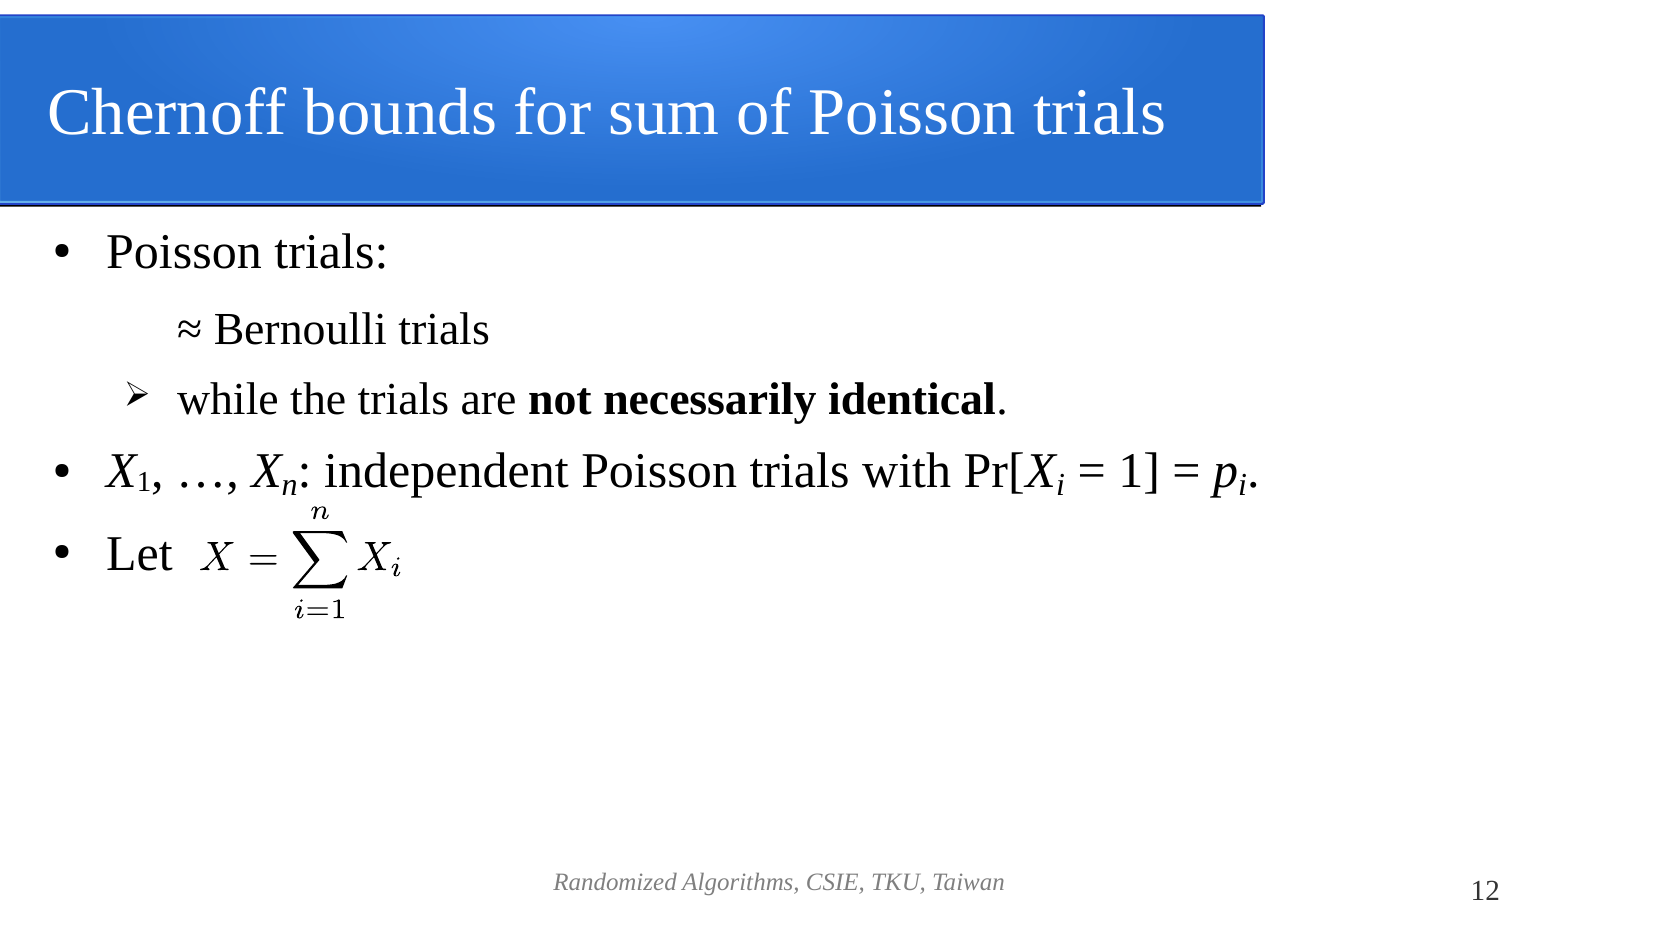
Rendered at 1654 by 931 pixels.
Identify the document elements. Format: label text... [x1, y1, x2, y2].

title Chernoff bounds for sum of Poisson trials [47, 35, 1199, 189]
picture [198, 506, 401, 619]
list Poisson trials: ≈ Bernoulli trials while the trials are not necessarily identical. X1, …, Xn: independent Poisson trials with Pr[Xi = 1] = pi. Let [35, 224, 1524, 764]
